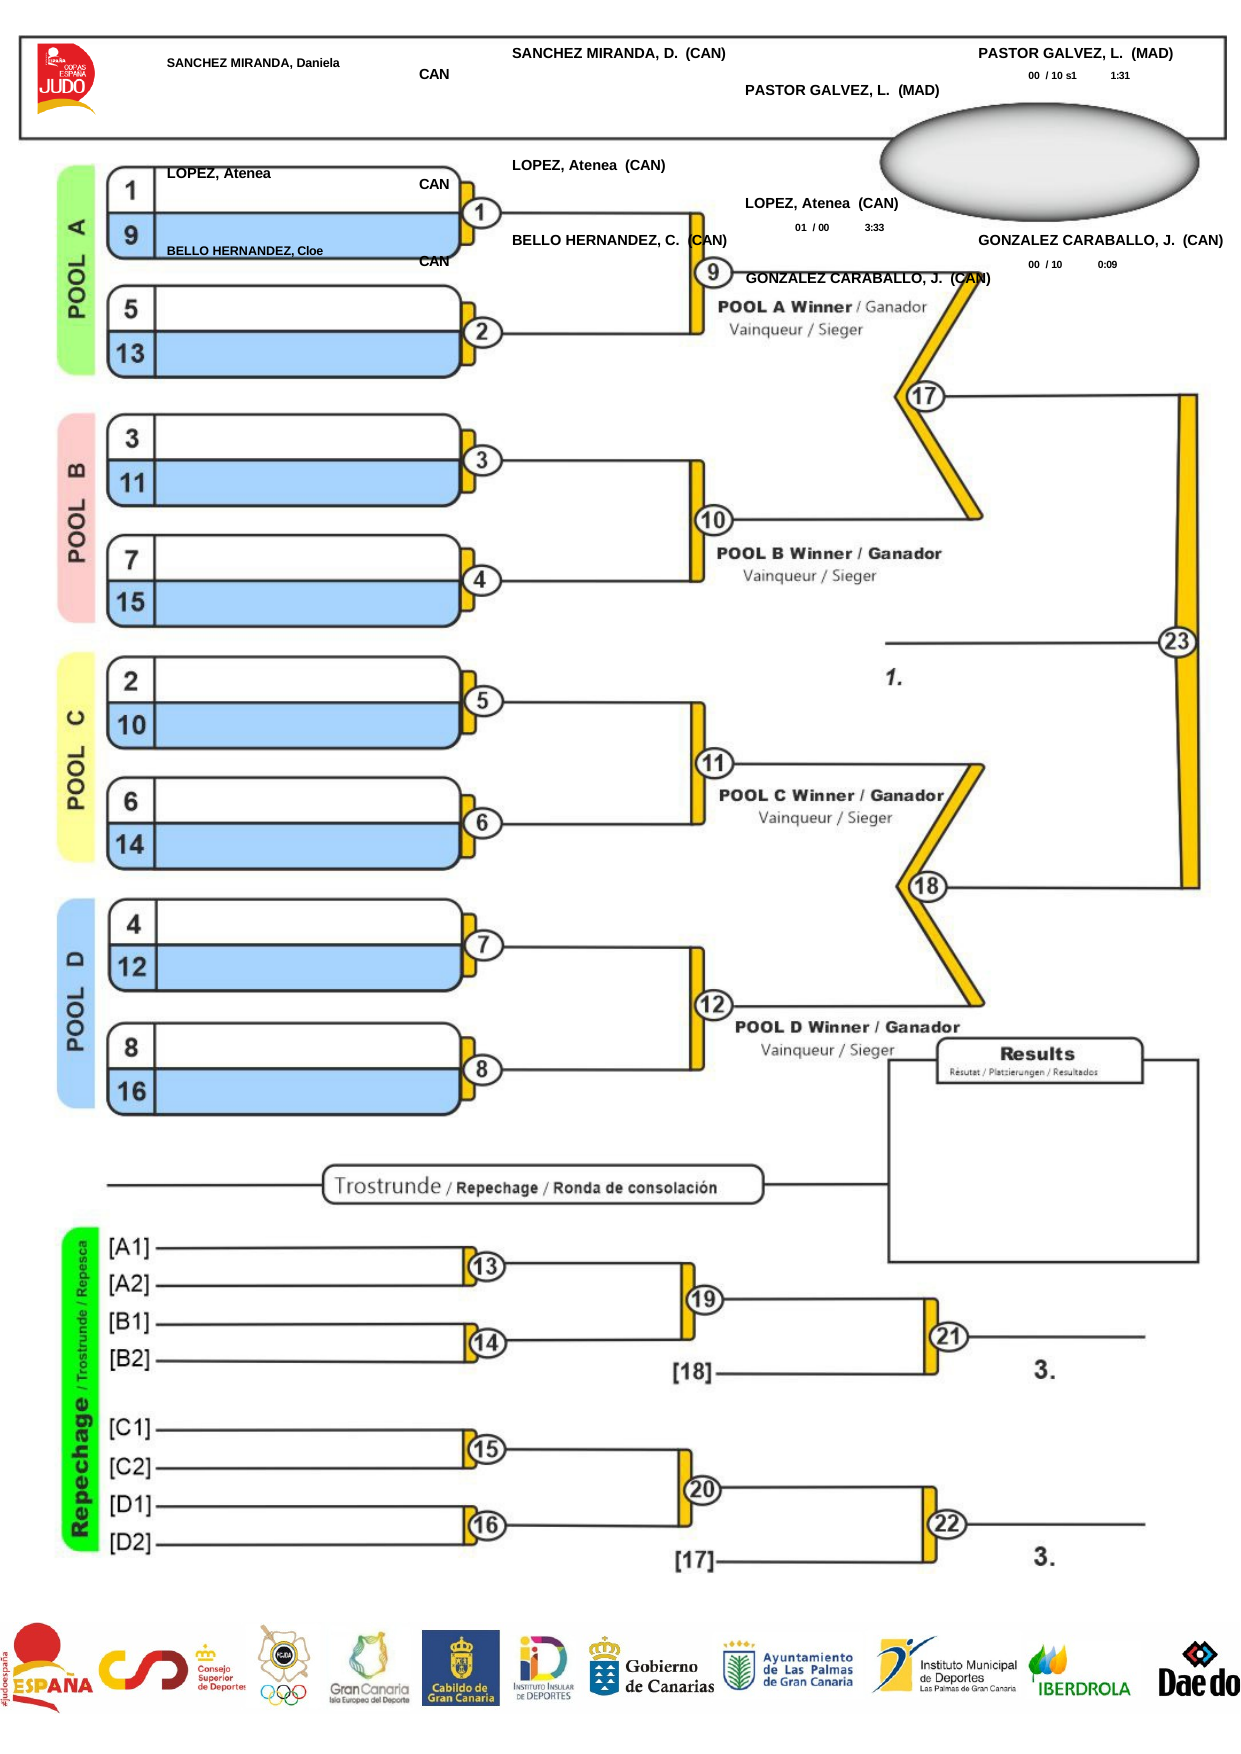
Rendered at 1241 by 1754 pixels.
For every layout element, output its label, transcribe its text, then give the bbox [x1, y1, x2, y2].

text LOPEZ, Atenea (CAN) [512, 157, 729, 174]
text LOPEZ, Atenea (CAN) [745, 194, 941, 211]
text LOPEZ, Atenea [167, 164, 341, 181]
text CAN [345, 176, 450, 192]
text 01 / 00 3:33 [795, 221, 941, 233]
text SANCHEZ MIRANDA, Daniela [167, 56, 341, 70]
text PASTOR GALVEZ, L. (MAD) [745, 82, 941, 99]
text BELLO HERNANDEZ, Cloe [167, 243, 341, 258]
picture [0, 1622, 1241, 1714]
text CAN [345, 65, 450, 82]
text PASTOR GALVEZ, L. (MAD) [978, 44, 1240, 61]
text SANCHEZ MIRANDA, D. (CAN) [512, 44, 729, 61]
text 00 / 10 s1 1:31 [1028, 69, 1240, 81]
picture [18, 35, 1227, 1574]
text GONZALEZ CARABALLO, J. (CAN) [978, 232, 1240, 249]
text BELLO HERNANDEZ, C. (CAN) [512, 232, 729, 249]
text GONZALEZ CARABALLO, J. (CAN) [746, 271, 1240, 286]
text 00 / 10 0:09 [1028, 259, 1240, 271]
text CAN [345, 253, 450, 269]
